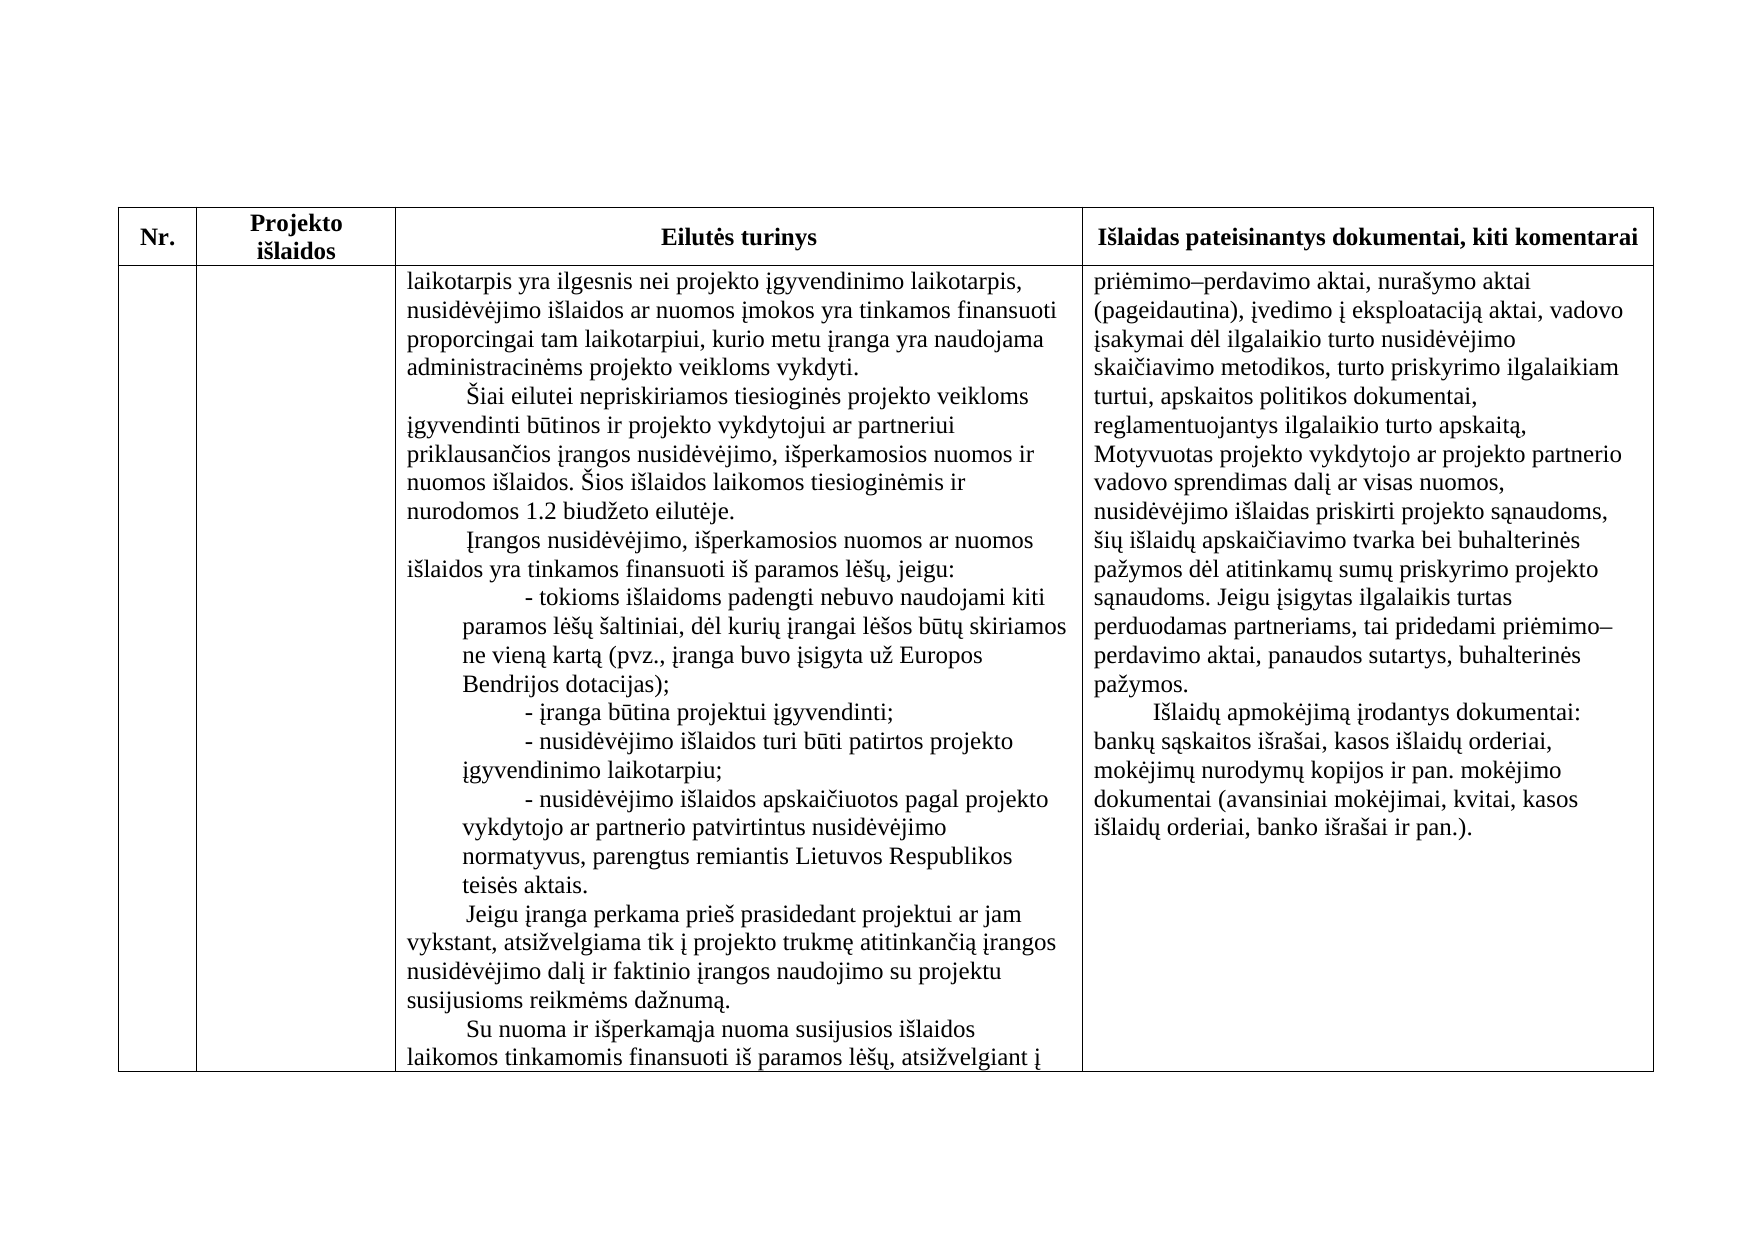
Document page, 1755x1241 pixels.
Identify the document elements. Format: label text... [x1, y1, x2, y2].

table_cell laikotarpis yra ilgesnis nei projekto įgyvendinimo laikotarpis, nusidėvėjimo išlaidos ar nuomos įmokos yra tinkamos finansuoti proporcingai tam laikotarpiui, kurio metu įranga yra naudojama administracinėms projekto veikloms vykdyti. Šiai eilutei nepriskiriamos tiesioginės projekto veikloms įgyvendinti būtinos ir projekto vykdytojui ar partneriui priklausančios įrangos nusidėvėjimo, išperkamosios nuomos ir nuomos išlaidos. Šios išlaidos laikomos tiesioginėmis ir nurodomos 1.2 biudžeto eilutėje. Įrangos nusidėvėjimo, išperkamosios nuomos ar nuomos išlaidos yra tinkamos finansuoti iš paramos lėšų, jeigu: - tokioms išlaidoms padengti nebuvo naudojami kiti paramos lėšų šaltiniai, dėl kurių įrangai lėšos būtų skiriamos ne vieną kartą (pvz., įranga buvo įsigyta už Europos Bendrijos dotacijas); - įranga būtina projektui įgyvendinti; - nusidėvėjimo išlaidos turi būti patirtos projekto įgyvendinimo laikotarpiu; - nusidėvėjimo išlaidos apskaičiuotos pagal projekto vykdytojo ar partnerio patvirtintus nusidėvėjimo normatyvus, parengtus remiantis Lietuvos Respublikos teisės aktais. Jeigu įranga perkama prieš prasidedant projektui ar jam vykstant, atsižvelgiama tik į projekto trukmę atitinkančią įrangos nusidėvėjimo dalį ir faktinio įrangos naudojimo su projektu susijusioms reikmėms dažnumą. Su nuoma ir išperkamąja nuoma susijusios išlaidos laikomos tinkamomis finansuoti iš paramos lėšų, atsižvelgiant į [396, 266, 1082, 1071]
table_header Išlaidas pateisinantys dokumentai, kiti komentarai [1083, 208, 1653, 265]
table_header Projekto išlaidos [197, 208, 395, 265]
table_cell [119, 266, 196, 1071]
table_cell [197, 266, 395, 1071]
table_cell priėmimo–perdavimo aktai, nurašymo aktai (pageidautina), įvedimo į eksploataciją aktai, vadovo įsakymai dėl ilgalaikio turto nusidėvėjimo skaičiavimo metodikos, turto priskyrimo ilgalaikiam turtui, apskaitos politikos dokumentai, reglamentuojantys ilgalaikio turto apskaitą, Motyvuotas projekto vykdytojo ar projekto partnerio vadovo sprendimas dalį ar visas nuomos, nusidėvėjimo išlaidas priskirti projekto sąnaudoms, šių išlaidų apskaičiavimo tvarka bei buhalterinės pažymos dėl atitinkamų sumų priskyrimo projekto sąnaudoms. Jeigu įsigytas ilgalaikis turtas perduodamas partneriams, tai pridedami priėmimo–perdavimo aktai, panaudos sutartys, buhalterinės pažymos. Išlaidų apmokėjimą įrodantys dokumentai: bankų sąskaitos išrašai, kasos išlaidų orderiai, mokėjimų nurodymų kopijos ir pan. mokėjimo dokumentai (avansiniai mokėjimai, kvitai, kasos išlaidų orderiai, banko išrašai ir pan.). [1083, 266, 1653, 1071]
table_header Nr. [119, 208, 196, 265]
table_header Eilutės turinys [396, 208, 1082, 265]
